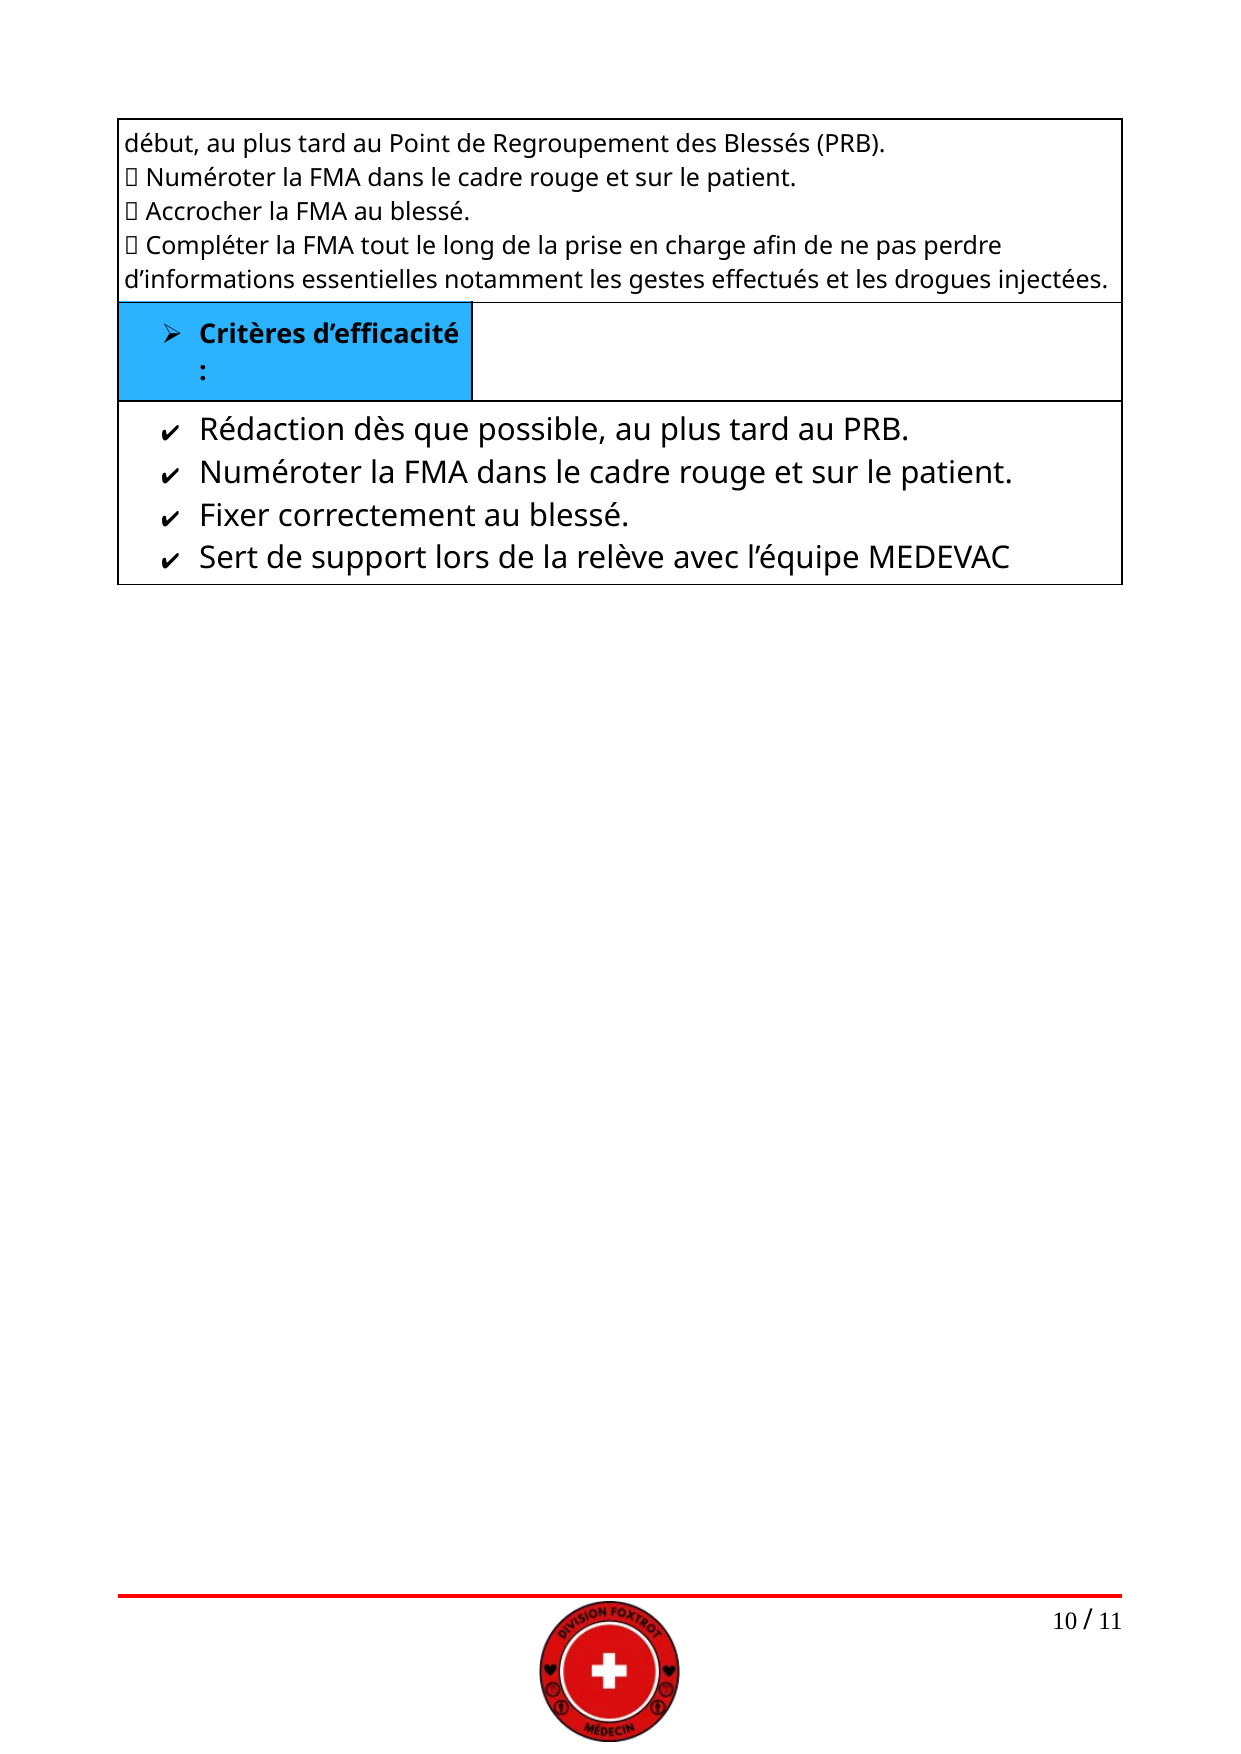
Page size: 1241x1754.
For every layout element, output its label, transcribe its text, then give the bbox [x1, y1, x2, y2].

table_cell [473, 303, 1121, 400]
table_cell Critères d’efficacité : [119, 303, 471, 400]
table_cell Rédaction dès que possible, au plus tard au PRB. Numéroter la FMA dans le cadre rouge et sur le patient. Fixer correctement au blessé. Sert de support lors de la relève avec l’équipe MEDEVAC [119, 402, 1121, 583]
picture [539, 1601, 680, 1742]
table_cell début, au plus tard au Point de Regroupement des Blessés (PRB).  Numéroter la FMA dans le cadre rouge et sur le patient.  Accrocher la FMA au blessé.  Compléter la FMA tout le long de la prise en charge afin de ne pas perdre d’informations essentielles notamment les gestes effectués et les drogues injectées. [119, 120, 1121, 301]
